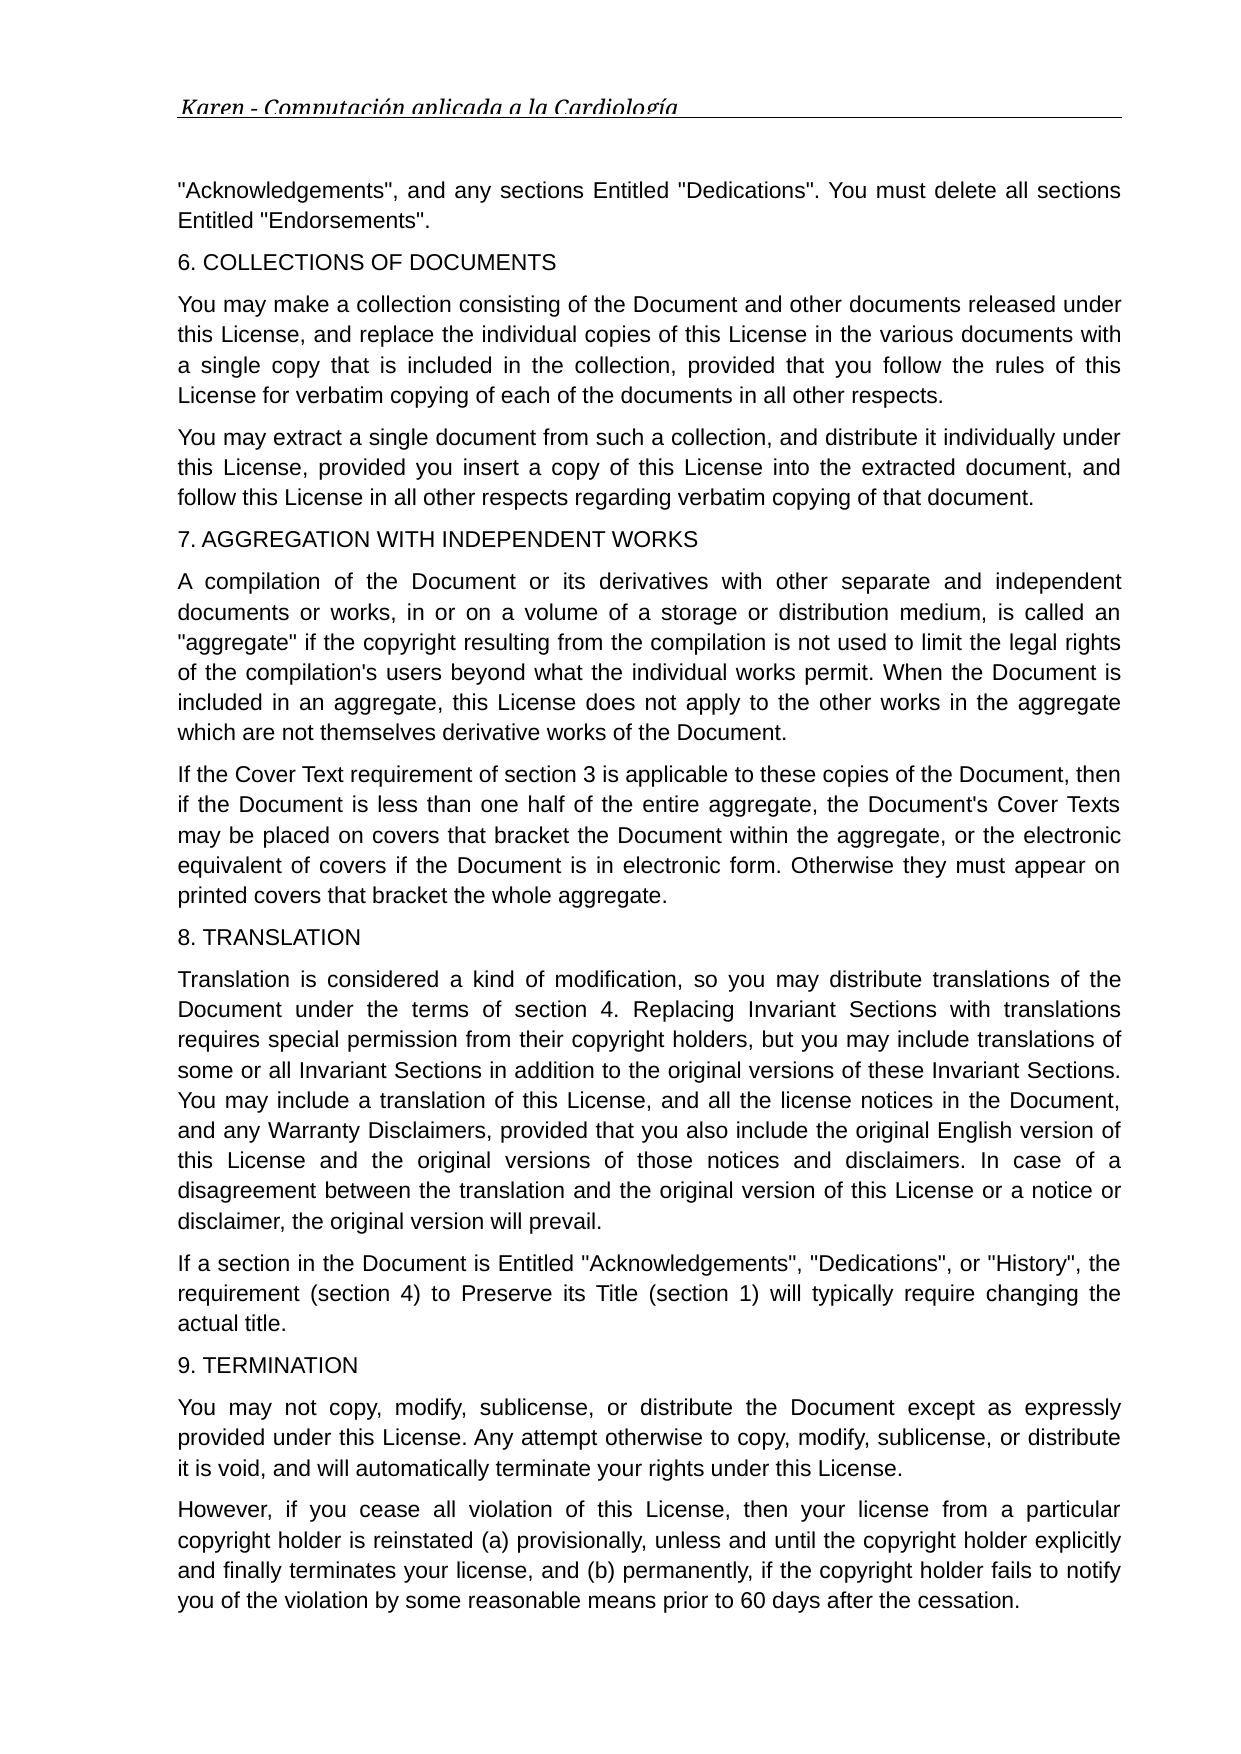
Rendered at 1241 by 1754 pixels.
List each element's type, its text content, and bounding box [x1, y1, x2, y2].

text You may extract a single document from such a collection, and distribute it individually under this License, provided you insert a copy of this License into the extracted document, and follow this License in all other respects regarding verbatim copying of that document. [177, 424, 1122, 511]
text You may make a collection consisting of the Document and other documents released under this License, and replace the individual copies of this License in the various documents with a single copy that is included in the collection, provided that you follow the rules of this License for verbatim copying of each of the documents in all other respects. [177, 291, 1122, 408]
text You may not copy, modify, sublicense, or distribute the Document except as expressly provided under this License. Any attempt otherwise to copy, modify, sublicense, or distribute it is void, and will automatically terminate your rights under this License. [177, 1394, 1122, 1481]
text "Acknowledgements", and any sections Entitled "Dedications". You must delete all sections Entitled "Endorsements". [177, 177, 1122, 234]
text However, if you cease all violation of this License, then your license from a particular copyright holder is reinstated (a) provisionally, unless and until the copyright holder explicitly and finally terminates your license, and (b) permanently, if the copyright holder fails to notify you of the violation by some reasonable means prior to 60 days after the cessation. [177, 1496, 1122, 1613]
text 7. AGGREGATION WITH INDEPENDENT WORKS [177, 526, 1122, 553]
text If the Cover Text requirement of section 3 is applicable to these copies of the Document, then if the Document is less than one half of the entire aggregate, the Document's Cover Texts may be placed on covers that bracket the Document within the aggregate, or the electronic equivalent of covers if the Document is in electronic form. Otherwise they must appear on printed covers that bracket the whole aggregate. [177, 761, 1122, 908]
text 8. TRANSLATION [177, 924, 1122, 950]
text A compilation of the Document or its derivatives with other separate and independent documents or works, in or on a volume of a storage or distribution medium, is called an "aggregate" if the copyright resulting from the compilation is not used to limit the legal rights of the compilation's users beyond what the individual works permit. When the Document is included in an aggregate, this License does not apply to the other works in the aggregate which are not themselves derivative works of the Document. [177, 568, 1122, 746]
text If a section in the Document is Entitled "Acknowledgements", "Dedications", or "History", the requirement (section 4) to Preserve its Title (section 1) will typically require changing the actual title. [177, 1250, 1122, 1336]
text Translation is considered a kind of modification, so you may distribute translations of the Document under the terms of section 4. Replacing Invariant Sections with translations requires special permission from their copyright holders, but you may include translations of some or all Invariant Sections in addition to the original versions of these Invariant Sections. You may include a translation of this License, and all the license notices in the Document, and any Warranty Disclaimers, provided that you also include the original English version of this License and the original versions of those notices and disclaimers. In case of a disagreement between the translation and the original version of this License or a notice or disclaimer, the original version will prevail. [177, 966, 1122, 1234]
text 6. COLLECTIONS OF DOCUMENTS [177, 249, 1122, 276]
text 9. TERMINATION [177, 1352, 1122, 1378]
